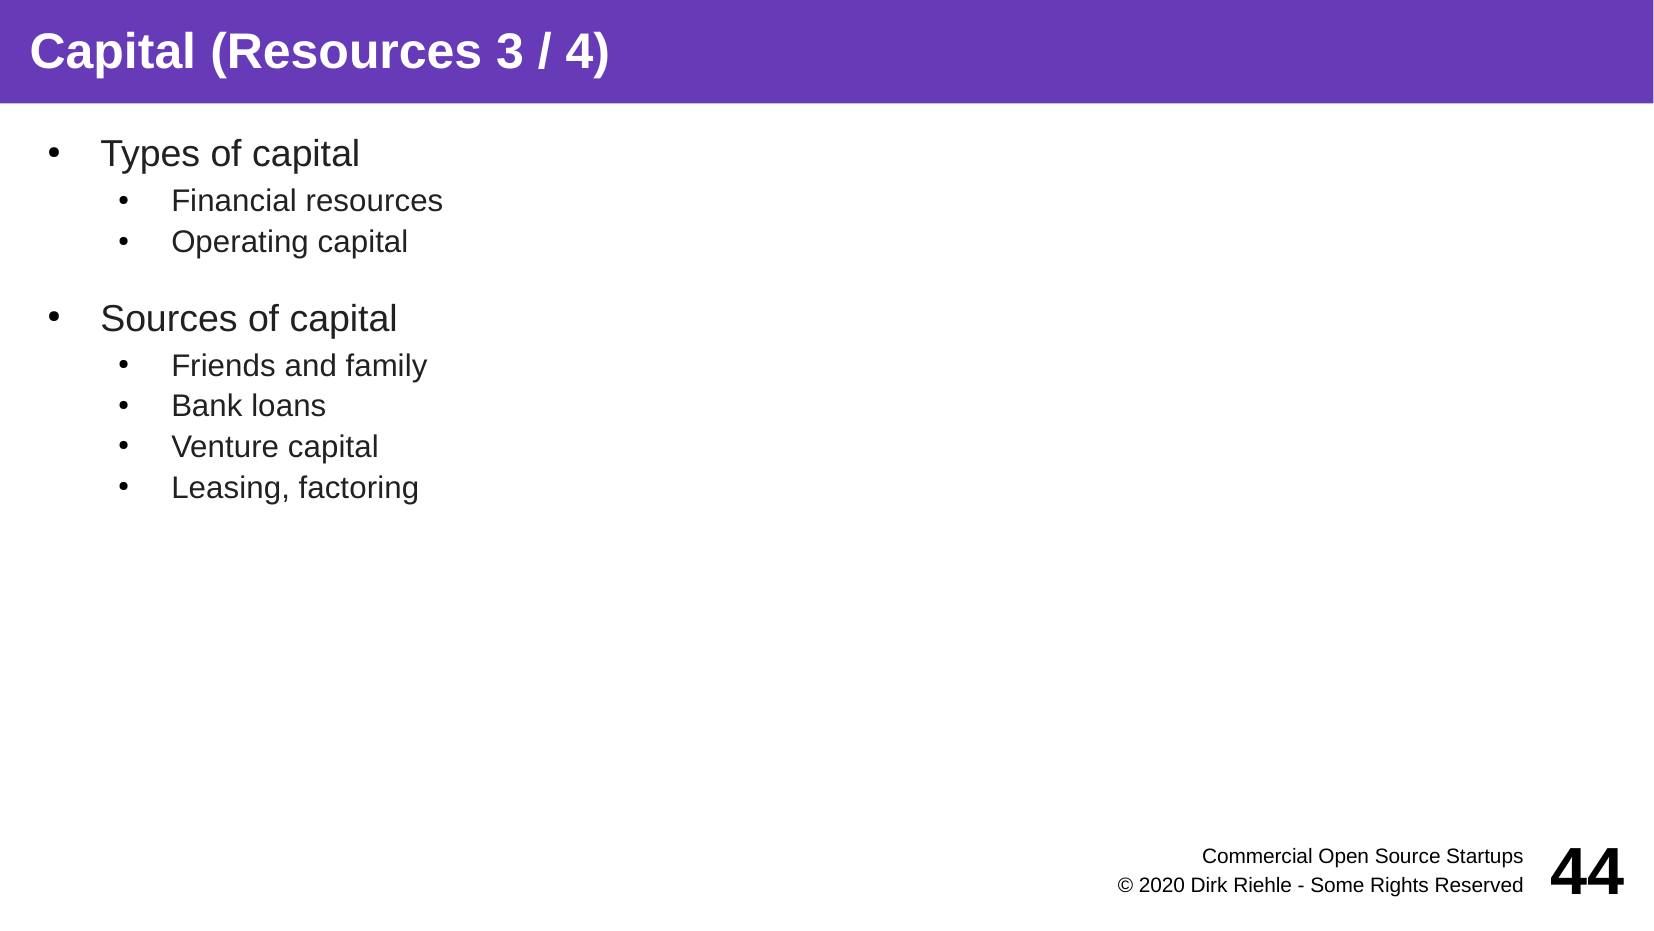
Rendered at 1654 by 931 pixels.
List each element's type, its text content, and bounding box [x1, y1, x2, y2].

title Capital (Resources 3 / 4) [0, 0, 1654, 104]
list Types of capital Financial resources Operating capital Sources of capital Friends and family Bank loans Venture capital Leasing, factoring [29, 132, 1625, 813]
